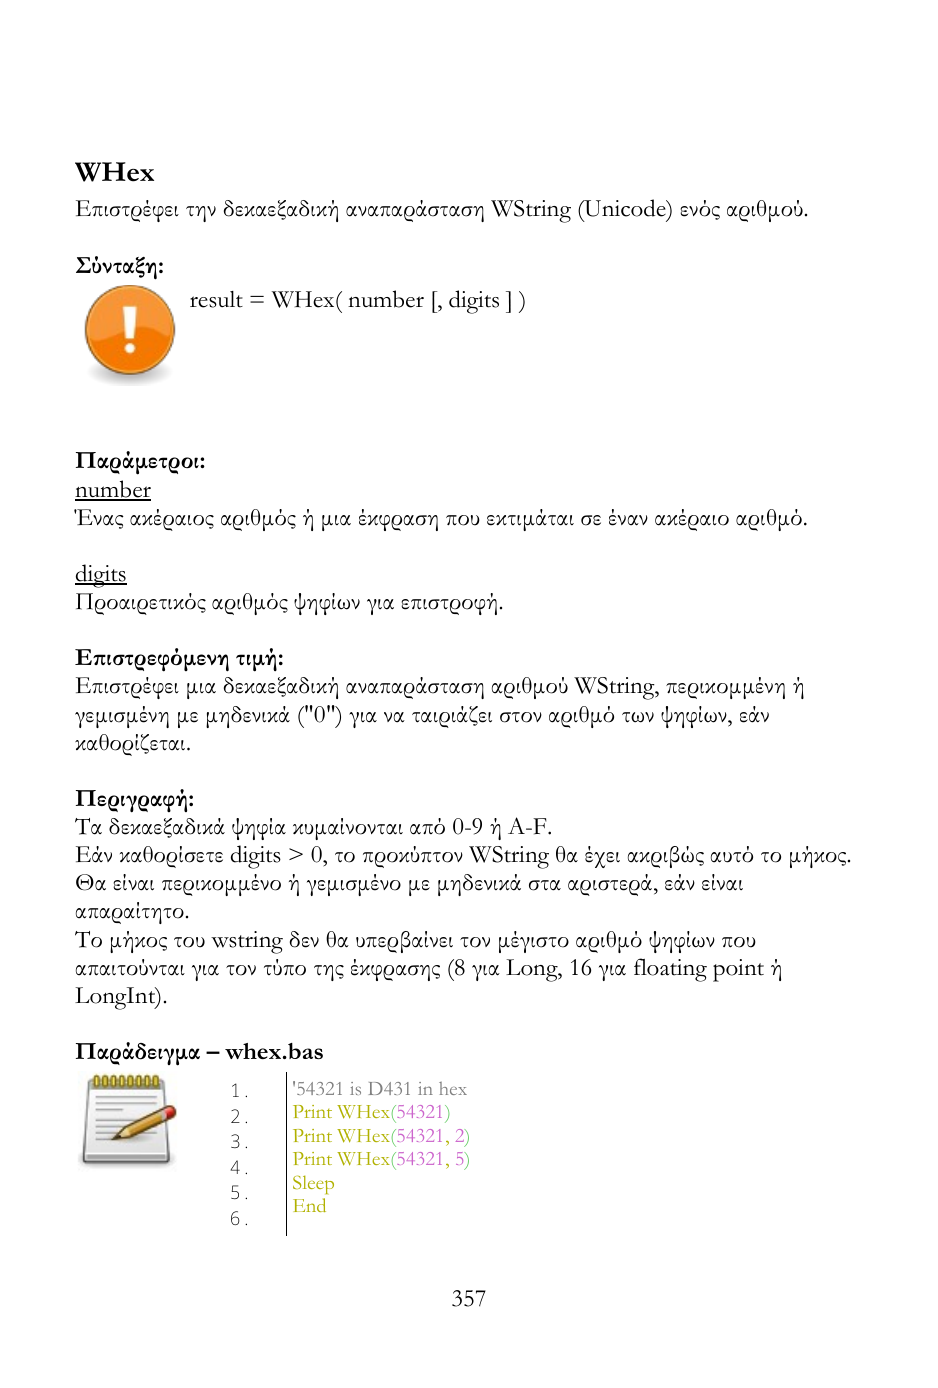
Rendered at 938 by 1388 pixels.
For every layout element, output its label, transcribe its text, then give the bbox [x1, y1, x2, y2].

table_header [186, 1072, 286, 1236]
table_header [75, 280, 183, 419]
text number [75, 476, 862, 504]
text Προαιρετικός αριθμός ψηφίων για επιστροφή. [75, 588, 862, 616]
subtitle WHex [75, 156, 862, 189]
table_header result = WHex( number [, digits ] ) [184, 280, 863, 419]
table_header [75, 1066, 180, 1242]
text digits [75, 560, 862, 588]
text Το μήκος του wstring δεν θα υπερβαίνει τον μέγιστο αριθμό ψηφίων που απαιτούνται για τον τύπο της έκφρασης (8 για Long, 16 για floating point ή LongInt). [75, 926, 862, 1010]
text Επιστρέφει την δεκαεξαδική αναπαράσταση WString (Unicode) ενός αριθμού. [75, 195, 862, 223]
text Εάν καθορίσετε digits > 0, το προκύπτον WString θα έχει ακριβώς αυτό το μήκος. Θα είναι περικομμένο ή γεμισμένο με μηδενικά στα αριστερά, εάν είναι απαραίτητο. [75, 841, 862, 926]
text Επιστρεφόμενη τιμή: [75, 644, 862, 672]
picture [79, 285, 180, 386]
text Παράμετροι: [75, 447, 862, 476]
table_header [180, 1066, 863, 1242]
text Παράδειγμα – whex.bas [75, 1038, 862, 1066]
text Ένας ακέραιος αριθμός ή μια έκφραση που εκτιμάται σε έναν ακέραιο αριθμό. [75, 504, 862, 532]
text Επιστρέφει μια δεκαεξαδική αναπαράσταση αριθμού WString, περικομμένη ή γεμισμένη με μηδενικά ("0") για να ταιριάζει στον αριθμό των ψηφίων, εάν καθορίζεται. [75, 672, 862, 757]
text Σύνταξη: [75, 252, 862, 280]
text Περιγραφή: [75, 785, 862, 813]
picture [77, 1071, 178, 1172]
table_header '54321 is D431 in hex Print WHex(54321) Print WHex(54321, 2) Print WHex(54321, 5) Sleep End [287, 1072, 857, 1236]
text Τα δεκαεξαδικά ψηφία κυμαίνονται από 0-9 ή A-F. [75, 813, 862, 841]
